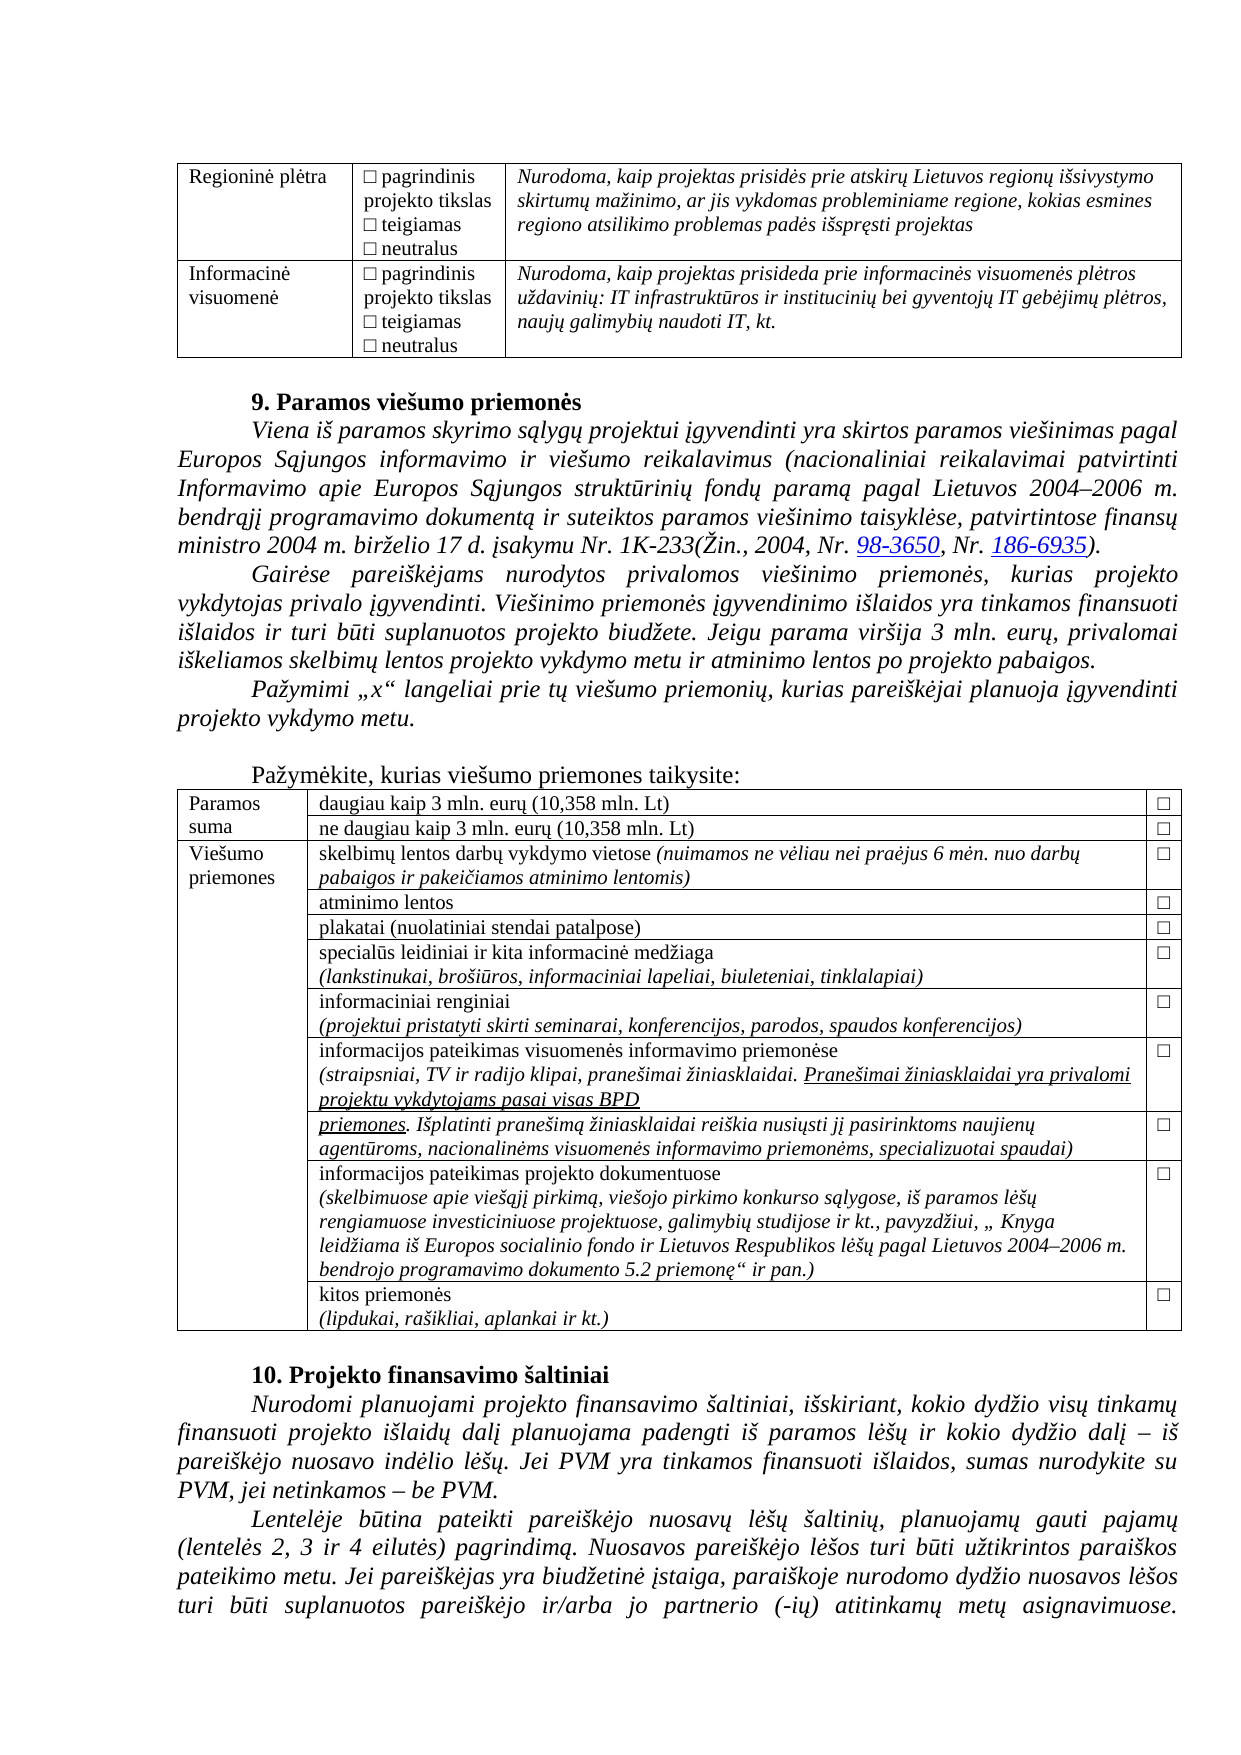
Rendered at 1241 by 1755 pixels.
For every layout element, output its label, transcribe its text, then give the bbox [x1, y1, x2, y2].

text Pažymimi „x“ langeliai prie tų viešumo priemonių, kurias pareiškėjai planuoja įgyvendinti projekto vykdymo metu. [177, 674, 1181, 732]
table_cell informacijos pateikimas projekto dokumentuose (skelbimuose apie viešąjį pirkimą, viešojo pirkimo konkurso sąlygose, iš paramos lėšų rengiamuose investiciniuose projektuose, galimybių studijose ir kt., pavyzdžiui, „ Knyga leidžiama iš Europos socialinio fondo ir Lietuvos Respublikos lėšų pagal Lietuvos 2004–2006 m. bendrojo programavimo dokumento 5.2 priemonę“ ir pan.) [308, 1161, 1146, 1281]
text Viena iš paramos skyrimo sąlygų projektui įgyvendinti yra skirtos paramos viešinimas pagal Europos Sąjungos informavimo ir viešumo reikalavimus (nacionaliniai reikalavimai patvirtinti Informavimo apie Europos Sąjungos struktūrinių fondų paramą pagal Lietuvos 2004–2006 m. bendrąjį programavimo dokumentą ir suteiktos paramos viešinimo taisyklėse, patvirtintose finansų ministro 2004 m. birželio 17 d. įsakymu Nr. 1K-233(Žin., 2004, Nr. 98-3650, Nr. 186-6935). [177, 416, 1181, 559]
table_cell informacijos pateikimas visuomenės informavimo priemonėse (straipsniai, TV ir radijo klipai, pranešimai žiniasklaidai. Pranešimai žiniasklaidai yra privalomi projektu vykdytojams pasai visas BPD [308, 1038, 1146, 1111]
table_cell kitos priemonės (lipdukai, rašikliai, aplankai ir kt.) [308, 1282, 1146, 1330]
table_cell skelbimų lentos darbų vykdymo vietose (nuimamos ne vėliau nei praėjus 6 mėn. nuo darbų pabaigos ir pakeičiamos atminimo lentomis) [308, 841, 1146, 889]
table_cell specialūs leidiniai ir kita informacinė medžiaga (lankstinukai, brošiūros, informaciniai lapeliai, biuleteniai, tinklalapiai) [308, 940, 1146, 988]
table_cell □ [1147, 1161, 1181, 1281]
table_cell Viešumo priemones [178, 841, 307, 1330]
table_cell ne daugiau kaip 3 mln. eurų (10,358 mln. Lt) [308, 816, 1146, 839]
table_cell □ [1147, 1112, 1181, 1160]
table_cell □ [1147, 841, 1181, 889]
text Lentelėje būtina pateikti pareiškėjo nuosavų lėšų šaltinių, planuojamų gauti pajamų (lentelės 2, 3 ir 4 eilutės) pagrindimą. Nuosavos pareiškėjo lėšos turi būti užtikrintos paraiškos pateikimo metu. Jei pareiškėjas yra biudžetinė įstaiga, paraiškoje nurodomo dydžio nuosavos lėšos turi būti suplanuotos pareiškėjo ir/arba jo partnerio (-ių) atitinkamų metų asignavimuose. [177, 1504, 1181, 1619]
text 10. Projekto finansavimo šaltiniai [177, 1360, 1181, 1389]
table_cell informaciniai renginiai (projektui pristatyti skirti seminarai, konferencijos, parodos, spaudos konferencijos) [308, 989, 1146, 1037]
table_header daugiau kaip 3 mln. eurų (10,358 mln. Lt) [308, 790, 1146, 814]
table_cell Regioninė plėtra [178, 164, 352, 260]
table_cell □ [1147, 940, 1181, 988]
table_cell □ pagrindinis projekto tikslas □ teigiamas □ neutralus [353, 261, 505, 357]
text Pažymėkite, kurias viešumo priemones taikysite: [177, 761, 1181, 789]
table_header Paramos suma [178, 790, 307, 839]
table_cell □ [1147, 1282, 1181, 1330]
table_cell □ [1147, 816, 1181, 839]
table_cell □ [1147, 890, 1181, 914]
table_cell □ [1147, 915, 1181, 939]
table_header □ [1147, 790, 1181, 814]
table_cell □ [1147, 1038, 1181, 1111]
text Nurodomi planuojami projekto finansavimo šaltiniai, išskiriant, kokio dydžio visų tinkamų finansuoti projekto išlaidų dalį planuojama padengti iš paramos lėšų ir kokio dydžio dalį – iš pareiškėjo nuosavo indėlio lėšų. Jei PVM yra tinkamos finansuoti išlaidos, sumas nurodykite su PVM, jei netinkamos – be PVM. [177, 1389, 1181, 1504]
table_cell □ pagrindinis projekto tikslas □ teigiamas □ neutralus [353, 164, 505, 260]
table_cell priemones. Išplatinti pranešimą žiniasklaidai reiškia nusiųsti jį pasirinktoms naujienų agentūroms, nacionalinėms visuomenės informavimo priemonėms, specializuotai spaudai) [308, 1112, 1146, 1160]
table_cell Nurodoma, kaip projektas prisideda prie informacinės visuomenės plėtros uždavinių: IT infrastruktūros ir institucinių bei gyventojų IT gebėjimų plėtros, naujų galimybių naudoti IT, kt. [506, 261, 1181, 357]
text Gairėse pareiškėjams nurodytos privalomos viešinimo priemonės, kurias projekto vykdytojas privalo įgyvendinti. Viešinimo priemonės įgyvendinimo išlaidos yra tinkamos finansuoti išlaidos ir turi būti suplanuotos projekto biudžete. Jeigu parama viršija 3 mln. eurų, privalomai iškeliamos skelbimų lentos projekto vykdymo metu ir atminimo lentos po projekto pabaigos. [177, 559, 1181, 674]
text 9. Paramos viešumo priemonės [177, 387, 1181, 416]
table_cell plakatai (nuolatiniai stendai patalpose) [308, 915, 1146, 939]
table_cell Nurodoma, kaip projektas prisidės prie atskirų Lietuvos regionų išsivystymo skirtumų mažinimo, ar jis vykdomas probleminiame regione, kokias esmines regiono atsilikimo problemas padės išspręsti projektas [506, 164, 1181, 260]
table_cell □ [1147, 989, 1181, 1037]
table_cell atminimo lentos [308, 890, 1146, 914]
table_cell Informacinė visuomenė [178, 261, 352, 357]
